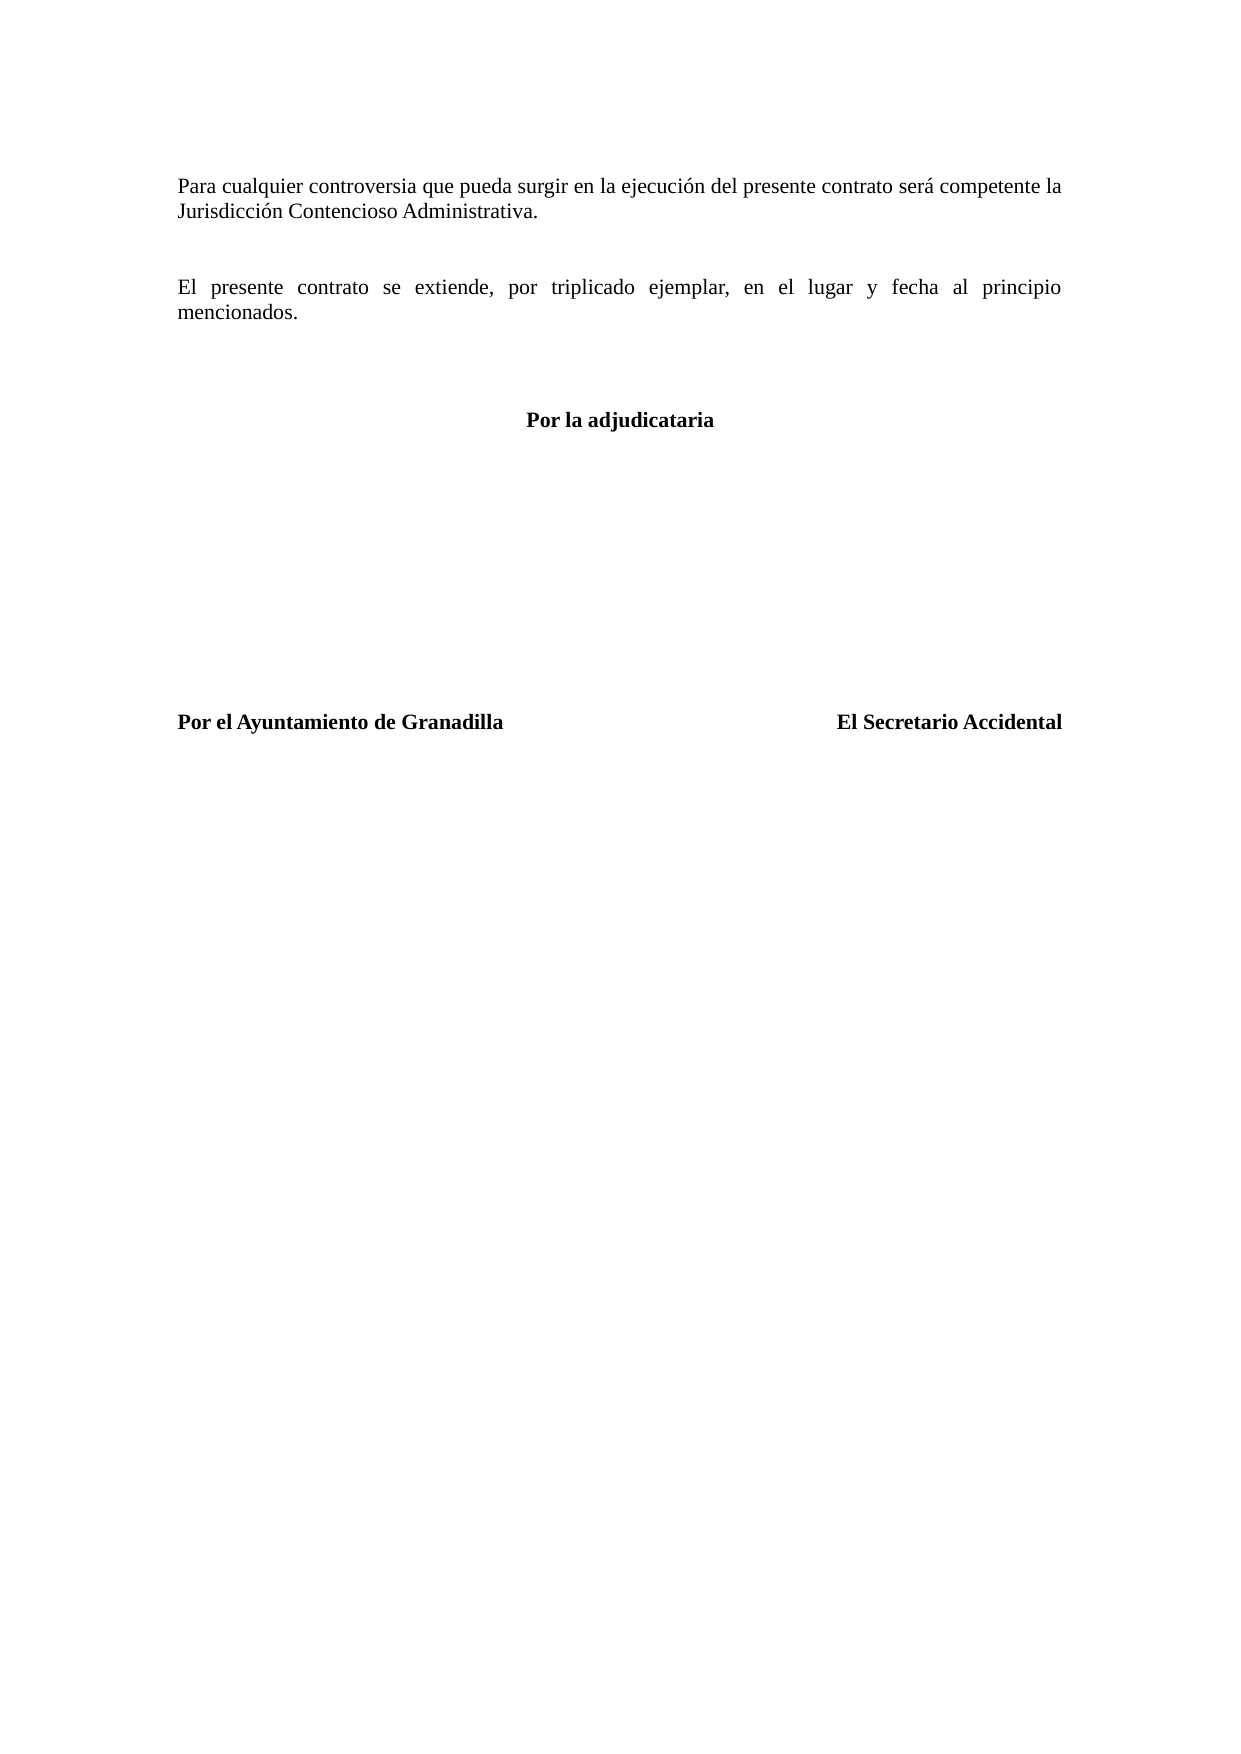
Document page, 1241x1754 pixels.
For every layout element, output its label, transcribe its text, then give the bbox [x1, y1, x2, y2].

subtitle El presente contrato se extiende, por triplicado ejemplar, en el lugar y fecha al principio mencionados. [177, 274, 1063, 324]
text Por el Ayuntamiento de Granadilla El Secretario Accidental [177, 709, 1063, 734]
text Para cualquier controversia que pueda surgir en la ejecución del presente contrato será competente la Jurisdicción Contencioso Administrativa. [177, 173, 1063, 223]
text Por la adjudicataria [177, 407, 1063, 432]
